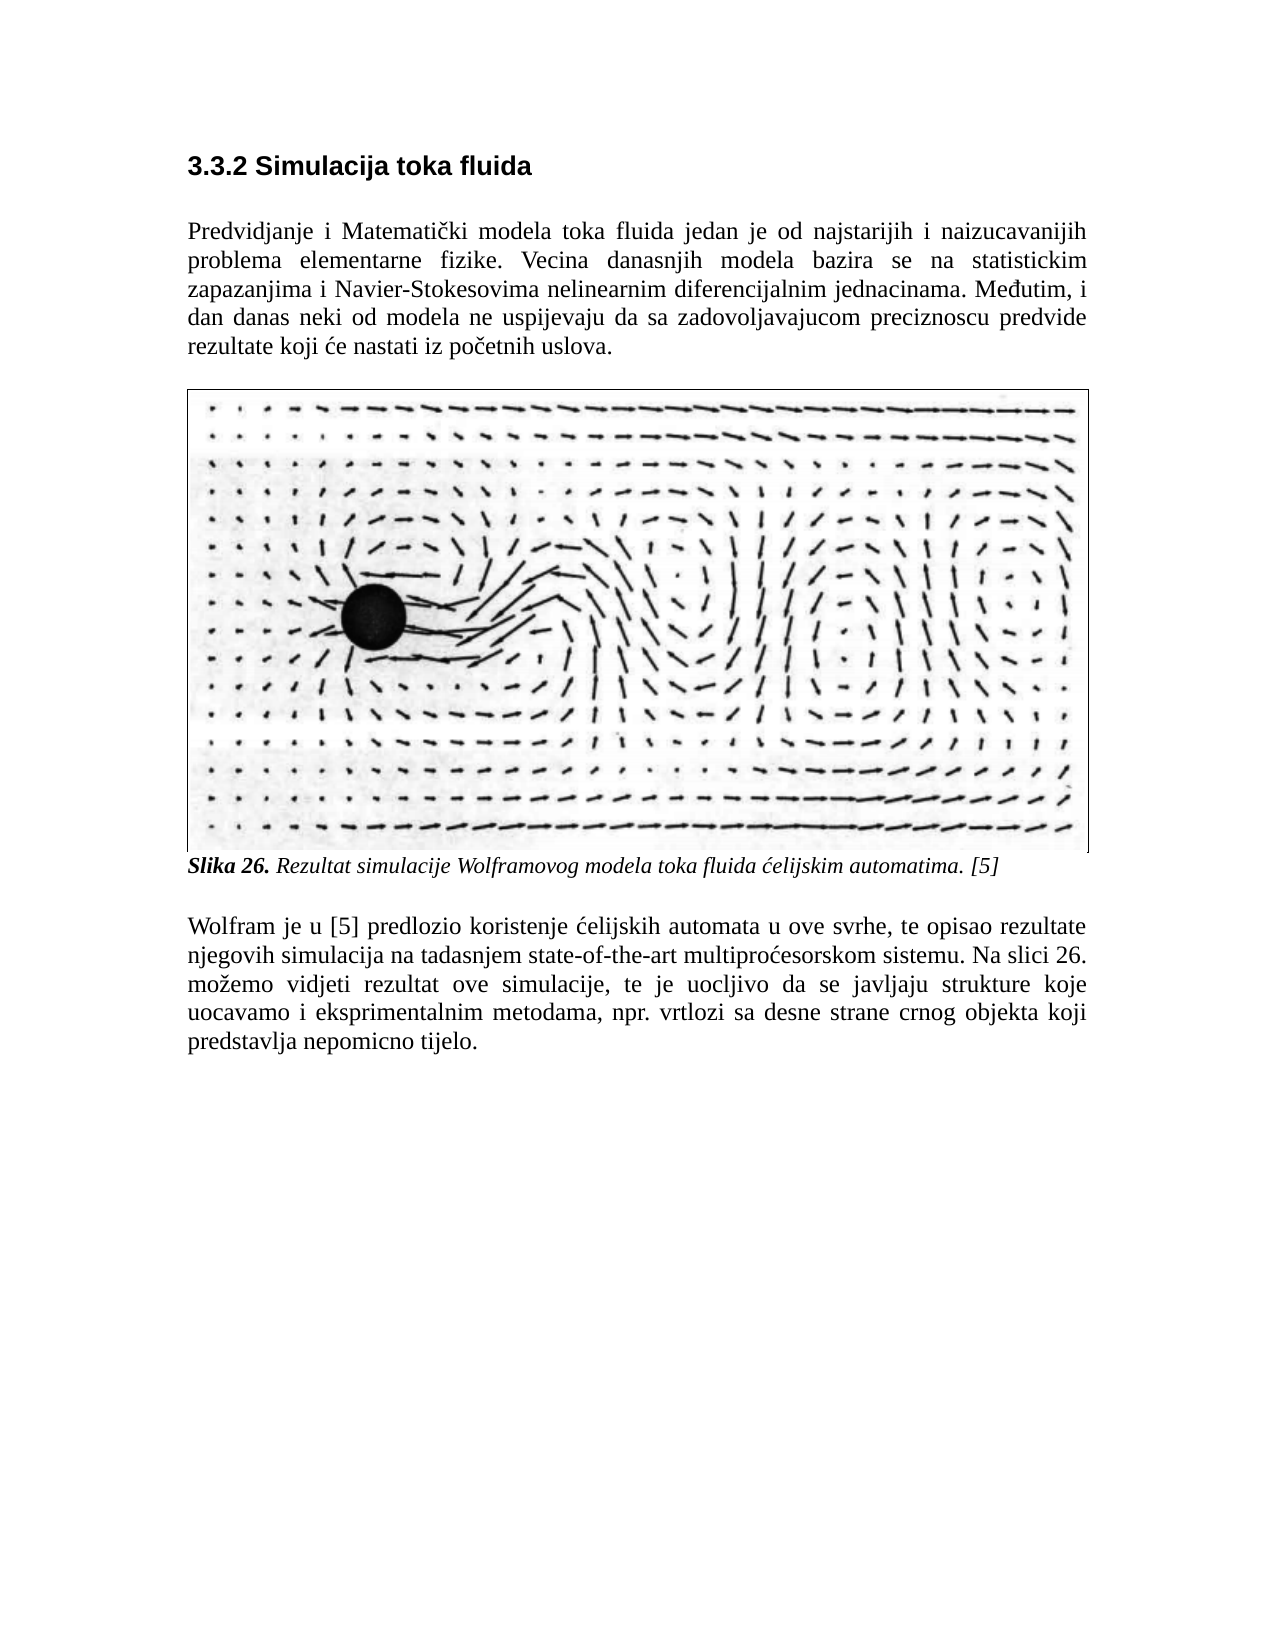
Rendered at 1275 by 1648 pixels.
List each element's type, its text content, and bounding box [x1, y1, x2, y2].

picture [190, 391, 1085, 850]
text Wolfram je u [5] predlozio koristenje ćelijskih automata u ove svrhe, te opisao rezultate njegovih simulacija na tadasnjem state-of-the-art multiproćesorskom sistemu. Na slici 26. možemo vidjeti rezultat ove simulacije, te je uocljivo da se javljaju strukture koje uocavamo i eksprimentalnim metodama, npr. vrtlozi sa desne strane crnog objekta koji predstavlja nepomicno tijelo. [187, 911, 1088, 1055]
text Slika 26. Rezultat simulacije Wolframovog modela toka fluida ćelijskim automatima. [5] [187, 852, 1087, 879]
text Predvidjanje i Matematički modela toka fluida jedan je od najstarijih i naizucavanijih problema elementarne fizike. Vecina danasnjih modela bazira se na statistickim zapazanjima i Navier-Stokesovima nelinearnim diferencijalnim jednacinama. Međutim, i dan danas neki od modela ne uspijevaju da sa zadovoljavajucom preciznoscu predvide rezultate koji će nastati iz početnih uslova. [187, 216, 1088, 360]
subtitle 3.3.2 Simulacija toka fluida [187, 150, 1088, 181]
